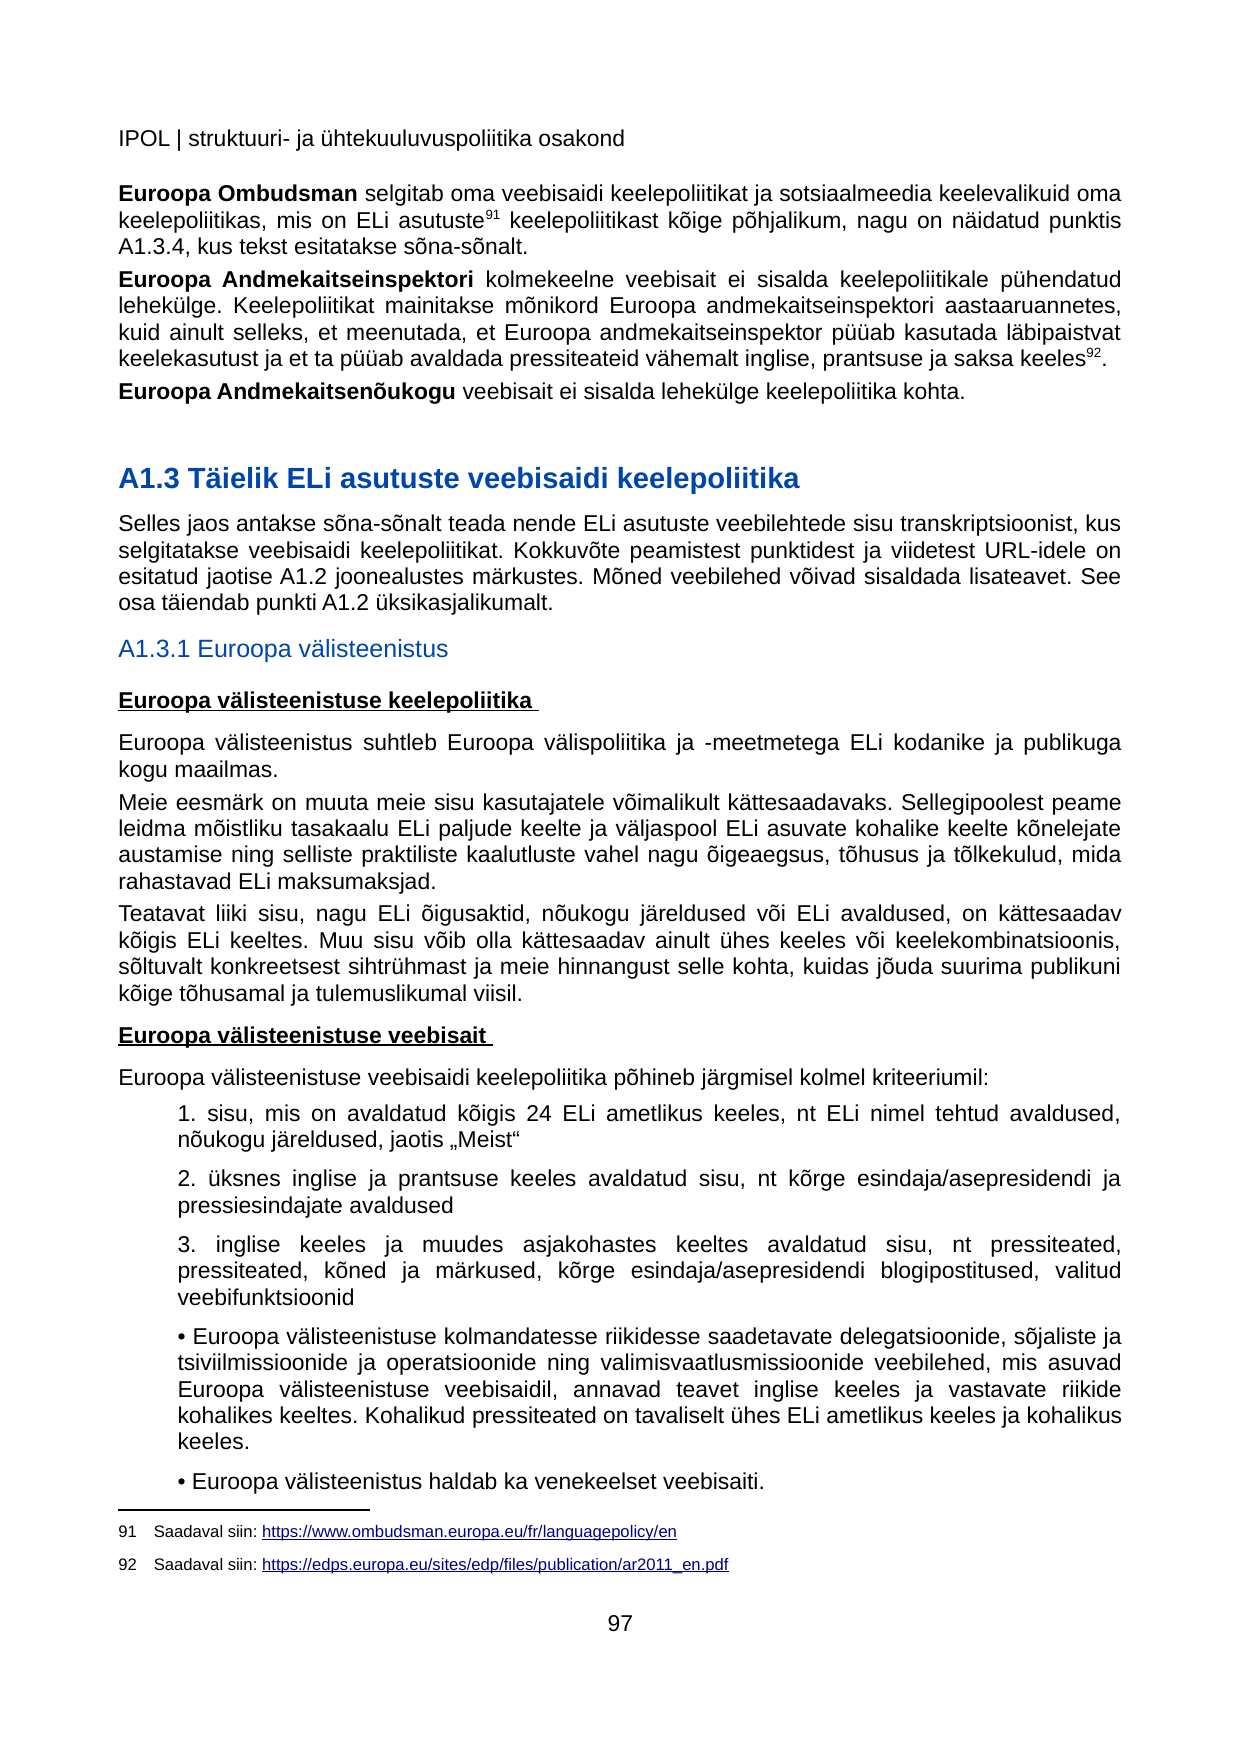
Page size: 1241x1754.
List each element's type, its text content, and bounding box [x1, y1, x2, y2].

text 3. inglise keeles ja muudes asjakohastes keeltes avaldatud sisu, nt pressiteated, pressiteated, kõned ja märkused, kõrge esindaja/asepresidendi blogipostitused, valitud veebifunktsioonid [177, 1231, 1122, 1310]
subtitle Euroopa välisteenistuse keelepoliitika [118, 687, 1122, 714]
subtitle Euroopa välisteenistuse veebisait [118, 1022, 1122, 1048]
text • Euroopa välisteenistuse kolmandatesse riikidesse saadetavate delegatsioonide, sõjaliste ja tsiviilmissioonide ja operatsioonide ning valimisvaatlusmissioonide veebilehed, mis asuvad Euroopa välisteenistuse veebisaidil, annavad teavet inglise keeles ja vastavate riikide kohalikes keeltes. Kohalikud pressiteated on tavaliselt ühes ELi ametlikus keeles ja kohalikus keeles. [177, 1323, 1122, 1455]
text Euroopa välisteenistus suhtleb Euroopa välispoliitika ja -meetmetega ELi kodanike ja publikuga kogu maailmas. [118, 729, 1122, 782]
text Selles jaos antakse sõna-sõnalt teada nende ELi asutuste veebilehtede sisu transkriptsioonist, kus selgitatakse veebisaidi keelepoliitikat. Kokkuvõte peamistest punktidest ja viidetest URL-idele on esitatud jaotise A1.2 joonealustes märkustes. Mõned veebilehed võivad sisaldada lisateavet. See osa täiendab punkti A1.2 üksikasjalikumalt. [118, 510, 1122, 616]
text Euroopa Andmekaitsenõukogu veebisait ei sisalda lehekülge keelepoliitika kohta. [118, 378, 1122, 404]
text Euroopa Ombudsman selgitab oma veebisaidi keelepoliitikat ja sotsiaalmeedia keelevalikuid oma keelepoliitikas, mis on ELi asutuste keelepoliitikast kõige põhjalikum, nagu on näidatud punktis A1.3.4, kus tekst esitatakse sõna-sõnalt. [118, 180, 1122, 259]
text 1. sisu, mis on avaldatud kõigis 24 ELi ametlikus keeles, nt ELi nimel tehtud avaldused, nõukogu järeldused, jaotis „Meist“ [177, 1100, 1122, 1152]
text Saadaval siin: https://edps.europa.eu/sites/edp/files/publication/ar2011_en.pdf [118, 1554, 1122, 1573]
text Saadaval siin: https://www.ombudsman.europa.eu/fr/languagepolicy/en [118, 1522, 1122, 1541]
text Meie eesmärk on muuta meie sisu kasutajatele võimalikult kättesaadavaks. Sellegipoolest peame leidma mõistliku tasakaalu ELi paljude keelte ja väljaspool ELi asuvate kohalike keelte kõnelejate austamise ning selliste praktiliste kaalutluste vahel nagu õigeaegsus, tõhusus ja tõlkekulud, mida rahastavad ELi maksumaksjad. [118, 788, 1122, 894]
subtitle A1.3 Täielik ELi asutuste veebisaidi keelepoliitika [118, 461, 1122, 494]
subtitle A1.3.1 Euroopa välisteenistus [118, 633, 1122, 662]
text Euroopa Andmekaitseinspektori kolmekeelne veebisait ei sisalda keelepoliitikale pühendatud lehekülge. Keelepoliitikat mainitakse mõnikord Euroopa andmekaitseinspektori aastaaruannetes, kuid ainult selleks, et meenutada, et Euroopa andmekaitseinspektor püüab kasutada läbipaistvat keelekasutust ja et ta püüab avaldada pressiteateid vähemalt inglise, prantsuse ja saksa keeles. [118, 266, 1122, 371]
text • Euroopa välisteenistus haldab ka venekeelset veebisaiti. [177, 1468, 1122, 1494]
text Euroopa välisteenistuse veebisaidi keelepoliitika põhineb järgmisel kolmel kriteeriumil: [118, 1064, 1122, 1090]
text 2. üksnes inglise ja prantsuse keeles avaldatud sisu, nt kõrge esindaja/asepresidendi ja pressiesindajate avaldused [177, 1165, 1122, 1218]
text Teatavat liiki sisu, nagu ELi õigusaktid, nõukogu järeldused või ELi avaldused, on kättesaadav kõigis ELi keeltes. Muu sisu võib olla kättesaadav ainult ühes keeles või keelekombinatsioonis, sõltuvalt konkreetsest sihtrühmast ja meie hinnangust selle kohta, kuidas jõuda suurima publikuni kõige tõhusamal ja tulemuslikumal viisil. [118, 900, 1122, 1006]
